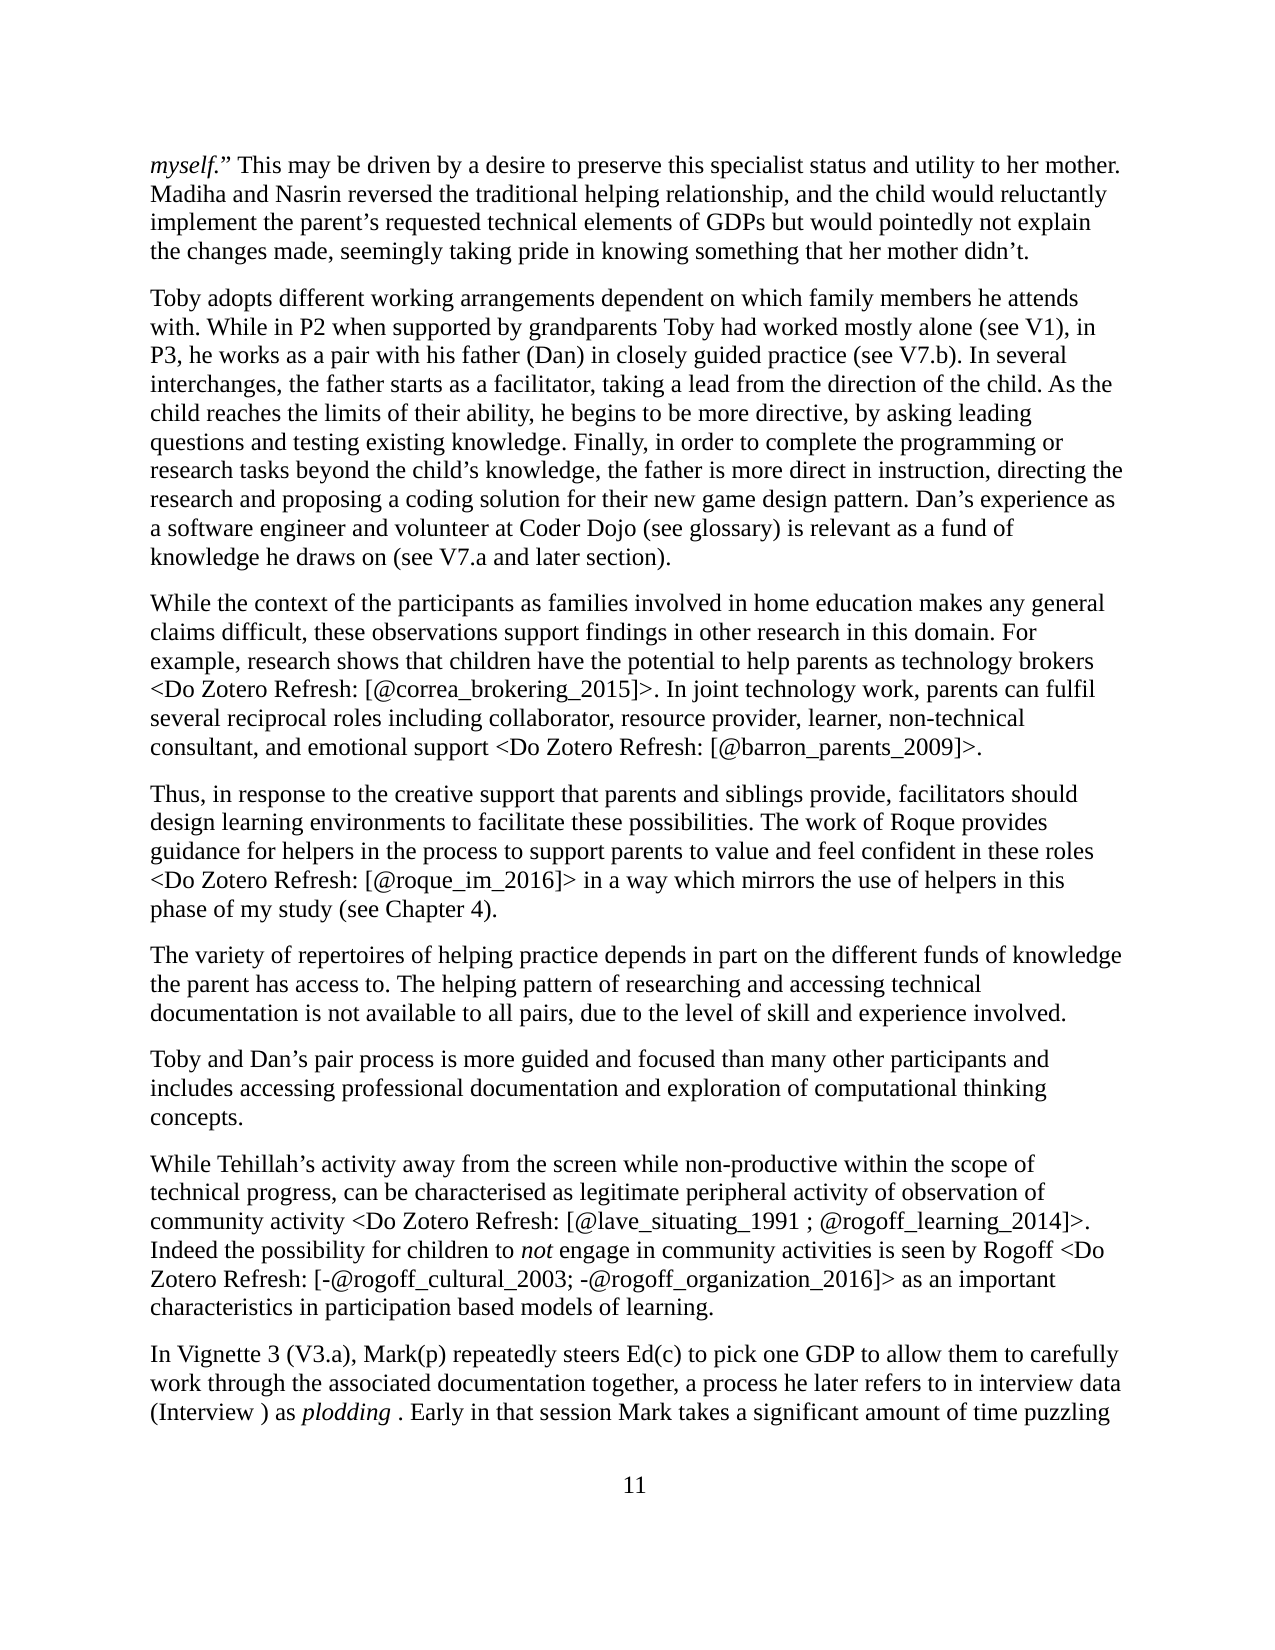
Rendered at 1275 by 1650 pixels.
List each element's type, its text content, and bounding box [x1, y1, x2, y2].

text Toby adopts different working arrangements dependent on which family members he attends with. While in P2 when supported by grandparents Toby had worked mostly alone (see V1), in P3, he works as a pair with his father (Dan) in closely guided practice (see V7.b). In several interchanges, the father starts as a facilitator, taking a lead from the direction of the child. As the child reaches the limits of their ability, he begins to be more directive, by asking leading questions and testing existing knowledge. Finally, in order to complete the programming or research tasks beyond the child’s knowledge, the father is more direct in instruction, directing the research and proposing a coding solution for their new game design pattern. Dan’s experience as a software engineer and volunteer at Coder Dojo (see glossary) is relevant as a fund of knowledge he draws on (see V7.a and later section). [150, 283, 1125, 570]
text While the context of the participants as families involved in home education makes any general claims difficult, these observations support findings in other research in this domain. For example, research shows that children have the potential to help parents as technology brokers <Do Zotero Refresh: [@correa_brokering_2015]>. In joint technology work, parents can fulfil several reciprocal roles including collaborator, resource provider, learner, non-technical consultant, and emotional support <Do Zotero Refresh: [@barron_parents_2009]>. [150, 588, 1125, 761]
text In Vignette 3 (V3.a), Mark(p) repeatedly steers Ed(c) to pick one GDP to allow them to carefully work through the associated documentation together, a process he later refers to in interview data (Interview ) as plodding . Early in that session Mark takes a significant amount of time puzzling [150, 1339, 1125, 1425]
text Thus, in response to the creative support that parents and siblings provide, facilitators should design learning environments to facilitate these possibilities. The work of Roque provides guidance for helpers in the process to support parents to value and feel confident in these roles <Do Zotero Refresh: [@roque_im_2016]> in a way which mirrors the use of helpers in this phase of my study (see Chapter 4). [150, 779, 1125, 922]
text myself.” This may be driven by a desire to preserve this specialist status and utility to her mother. Madiha and Nasrin reversed the traditional helping relationship, and the child would reluctantly implement the parent’s requested technical elements of GDPs but would pointedly not explain the changes made, seemingly taking pride in knowing something that her mother didn’t. [150, 150, 1125, 265]
text While Tehillah’s activity away from the screen while non-productive within the scope of technical progress, can be characterised as legitimate peripheral activity of observation of community activity <Do Zotero Refresh: [@lave_situating_1991 ; @rogoff_learning_2014]>. Indeed the possibility for children to not engage in community activities is seen by Rogoff <Do Zotero Refresh: [-@rogoff_cultural_2003; -@rogoff_organization_2016]> as an important characteristics in participation based models of learning. [150, 1149, 1125, 1321]
text The variety of repertoires of helping practice depends in part on the different funds of knowledge the parent has access to. The helping pattern of researching and accessing technical documentation is not available to all pairs, due to the level of skill and experience involved. [150, 940, 1125, 1027]
text Toby and Dan’s pair process is more guided and focused than many other participants and includes accessing professional documentation and exploration of computational thinking concepts. [150, 1044, 1125, 1131]
